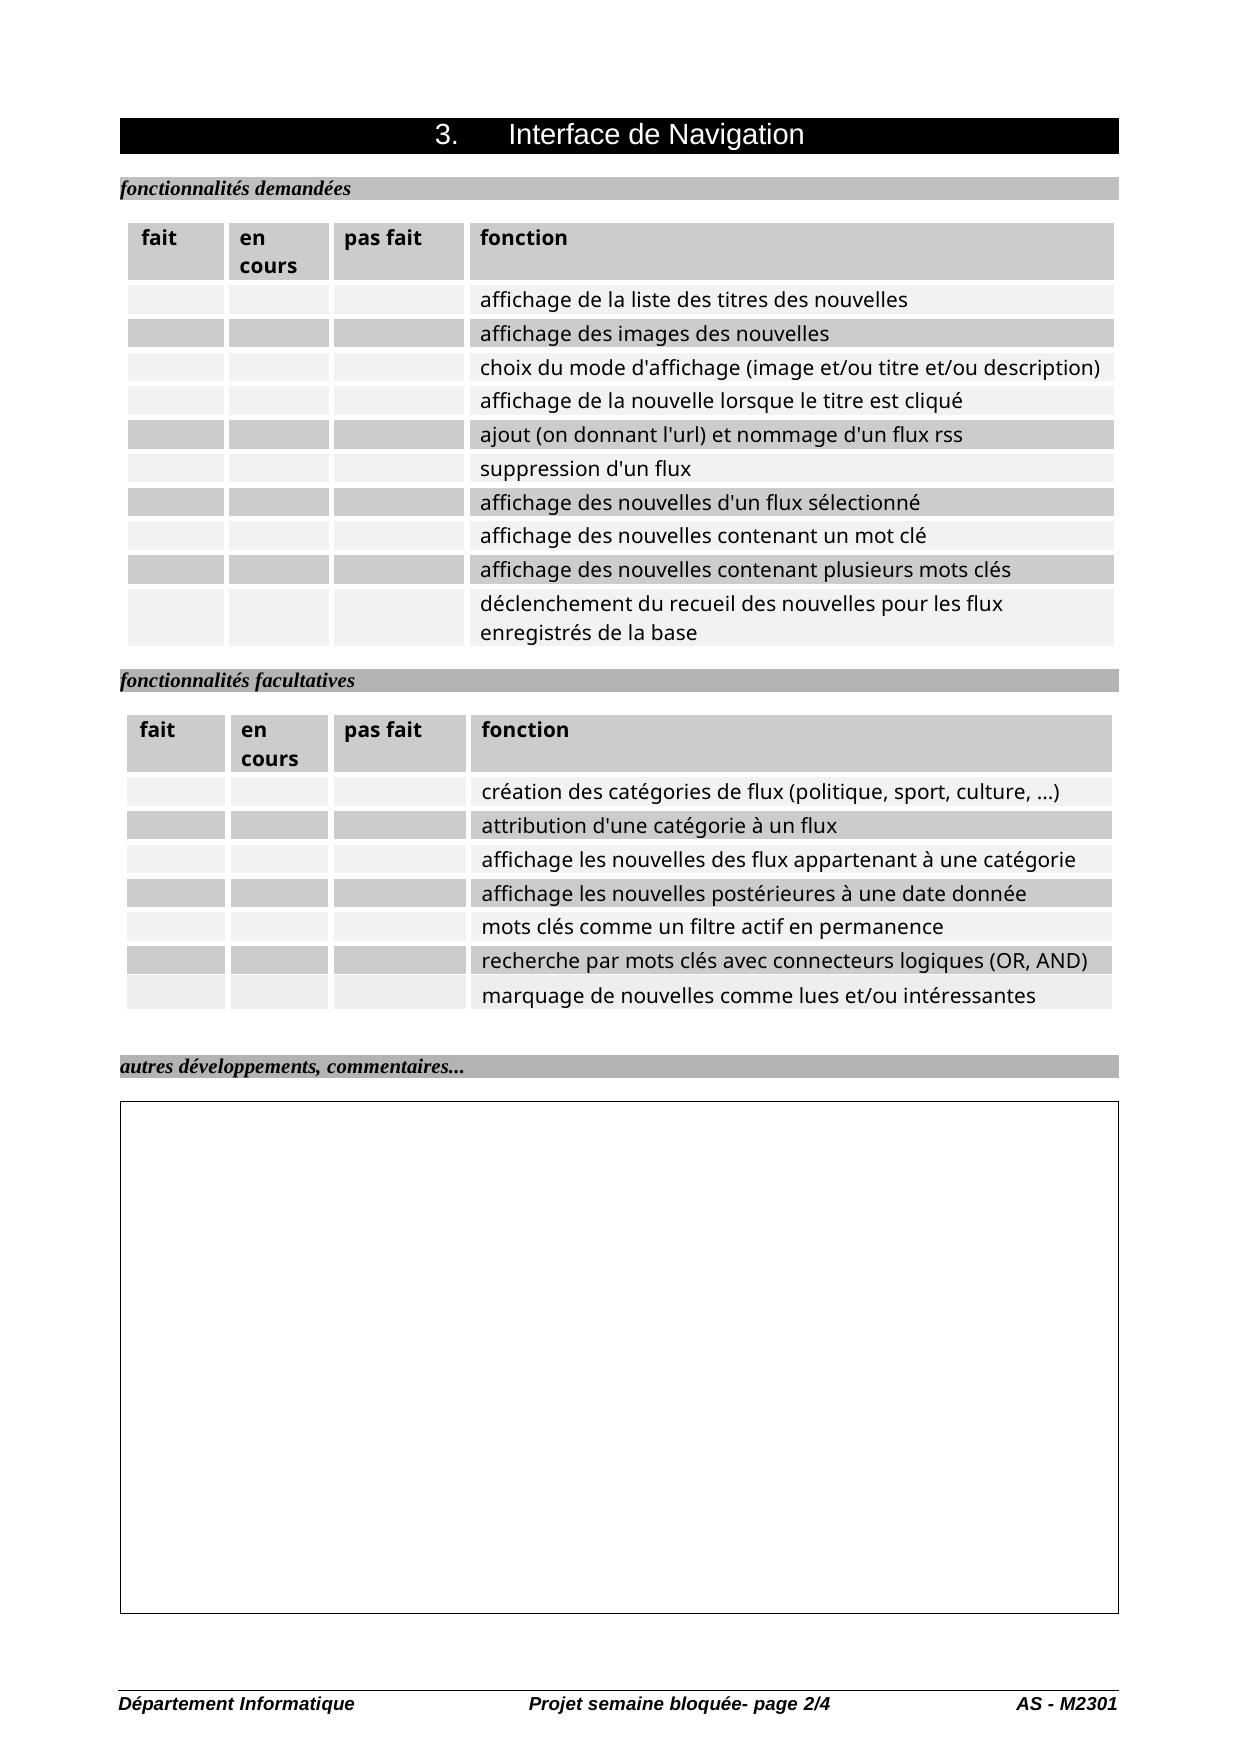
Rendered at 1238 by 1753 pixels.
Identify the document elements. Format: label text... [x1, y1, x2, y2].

table_cell [229, 420, 329, 449]
table_cell [128, 353, 224, 381]
table_cell [127, 946, 225, 974]
list Interface de Navigation [120, 118, 1119, 153]
table_cell choix du mode d'affichage (image et/ou titre et/ou description) [470, 353, 1114, 381]
table_cell [334, 420, 464, 449]
table_cell [229, 488, 329, 516]
table_cell [229, 353, 329, 381]
table_cell [334, 488, 464, 516]
table_cell recherche par mots clés avec connecteurs logiques (OR, AND) [471, 946, 1112, 974]
table_cell [231, 975, 328, 1009]
table_cell [229, 285, 329, 314]
table_cell [334, 386, 464, 415]
table_cell [231, 946, 328, 974]
table_cell affichage des nouvelles d'un flux sélectionné [470, 488, 1114, 516]
table_cell mots clés comme un filtre actif en permanence [471, 912, 1112, 941]
table_header fait [127, 715, 225, 772]
table_header fait [128, 223, 224, 280]
table_header pas fait [334, 715, 466, 772]
table_cell [128, 589, 224, 646]
table_cell [229, 386, 329, 415]
table_header fonction [471, 715, 1112, 772]
table_header pas fait [334, 223, 464, 280]
table_cell [128, 555, 224, 584]
table_cell [231, 845, 328, 873]
table_cell [128, 454, 224, 482]
table_cell suppression d'un flux [470, 454, 1114, 482]
table_cell [128, 521, 224, 550]
table_cell [334, 353, 464, 381]
table_cell [231, 879, 328, 907]
table_cell [127, 777, 225, 806]
text fonctionnalités facultatives [120, 669, 1119, 692]
table_cell affichage des nouvelles contenant un mot clé [470, 521, 1114, 550]
table_cell [231, 811, 328, 839]
table_cell [334, 879, 466, 907]
table_cell [128, 285, 224, 314]
table_cell [231, 912, 328, 941]
table_cell [127, 879, 225, 907]
table_cell [127, 912, 225, 941]
table_cell création des catégories de flux (politique, sport, culture, ...) [471, 777, 1112, 806]
table_cell [334, 454, 464, 482]
table_cell [334, 975, 466, 1009]
table_cell [229, 555, 329, 584]
table_cell [334, 946, 466, 974]
table_cell [127, 975, 225, 1009]
table_cell affichage des nouvelles contenant plusieurs mots clés [470, 555, 1114, 584]
table_cell affichage de la nouvelle lorsque le titre est cliqué [470, 386, 1114, 415]
table_cell [231, 777, 328, 806]
table_cell [128, 386, 224, 415]
table_cell [334, 589, 464, 646]
table_header en cours [229, 223, 329, 280]
table_cell [128, 420, 224, 449]
table_cell [127, 845, 225, 873]
table_cell [128, 319, 224, 347]
table_cell [334, 912, 466, 941]
table_cell [334, 555, 464, 584]
table_cell ajout (on donnant l'url) et nommage d'un flux rss [470, 420, 1114, 449]
text autres développements, commentaires... [120, 1055, 1119, 1078]
table_cell affichage les nouvelles postérieures à une date donnée [471, 879, 1112, 907]
table_cell [334, 777, 466, 806]
table_cell [229, 521, 329, 550]
table_cell [334, 319, 464, 347]
table_cell marquage de nouvelles comme lues et/ou intéressantes [471, 975, 1112, 1009]
table_cell [229, 454, 329, 482]
table_cell [334, 521, 464, 550]
text fonctionnalités demandées [120, 177, 1119, 200]
table_cell [334, 845, 466, 873]
table_cell déclenchement du recueil des nouvelles pour les flux enregistrés de la base [470, 589, 1114, 646]
table_cell [229, 589, 329, 646]
table_cell affichage des images des nouvelles [470, 319, 1114, 347]
table_cell [128, 488, 224, 516]
table_cell [334, 811, 466, 839]
table_cell [229, 319, 329, 347]
table_header fonction [470, 223, 1114, 280]
table_cell [334, 285, 464, 314]
table_header en cours [231, 715, 328, 772]
table_cell affichage les nouvelles des flux appartenant à une catégorie [471, 845, 1112, 873]
table_cell attribution d'une catégorie à un flux [471, 811, 1112, 839]
table_cell [127, 811, 225, 839]
table_cell affichage de la liste des titres des nouvelles [470, 285, 1114, 314]
